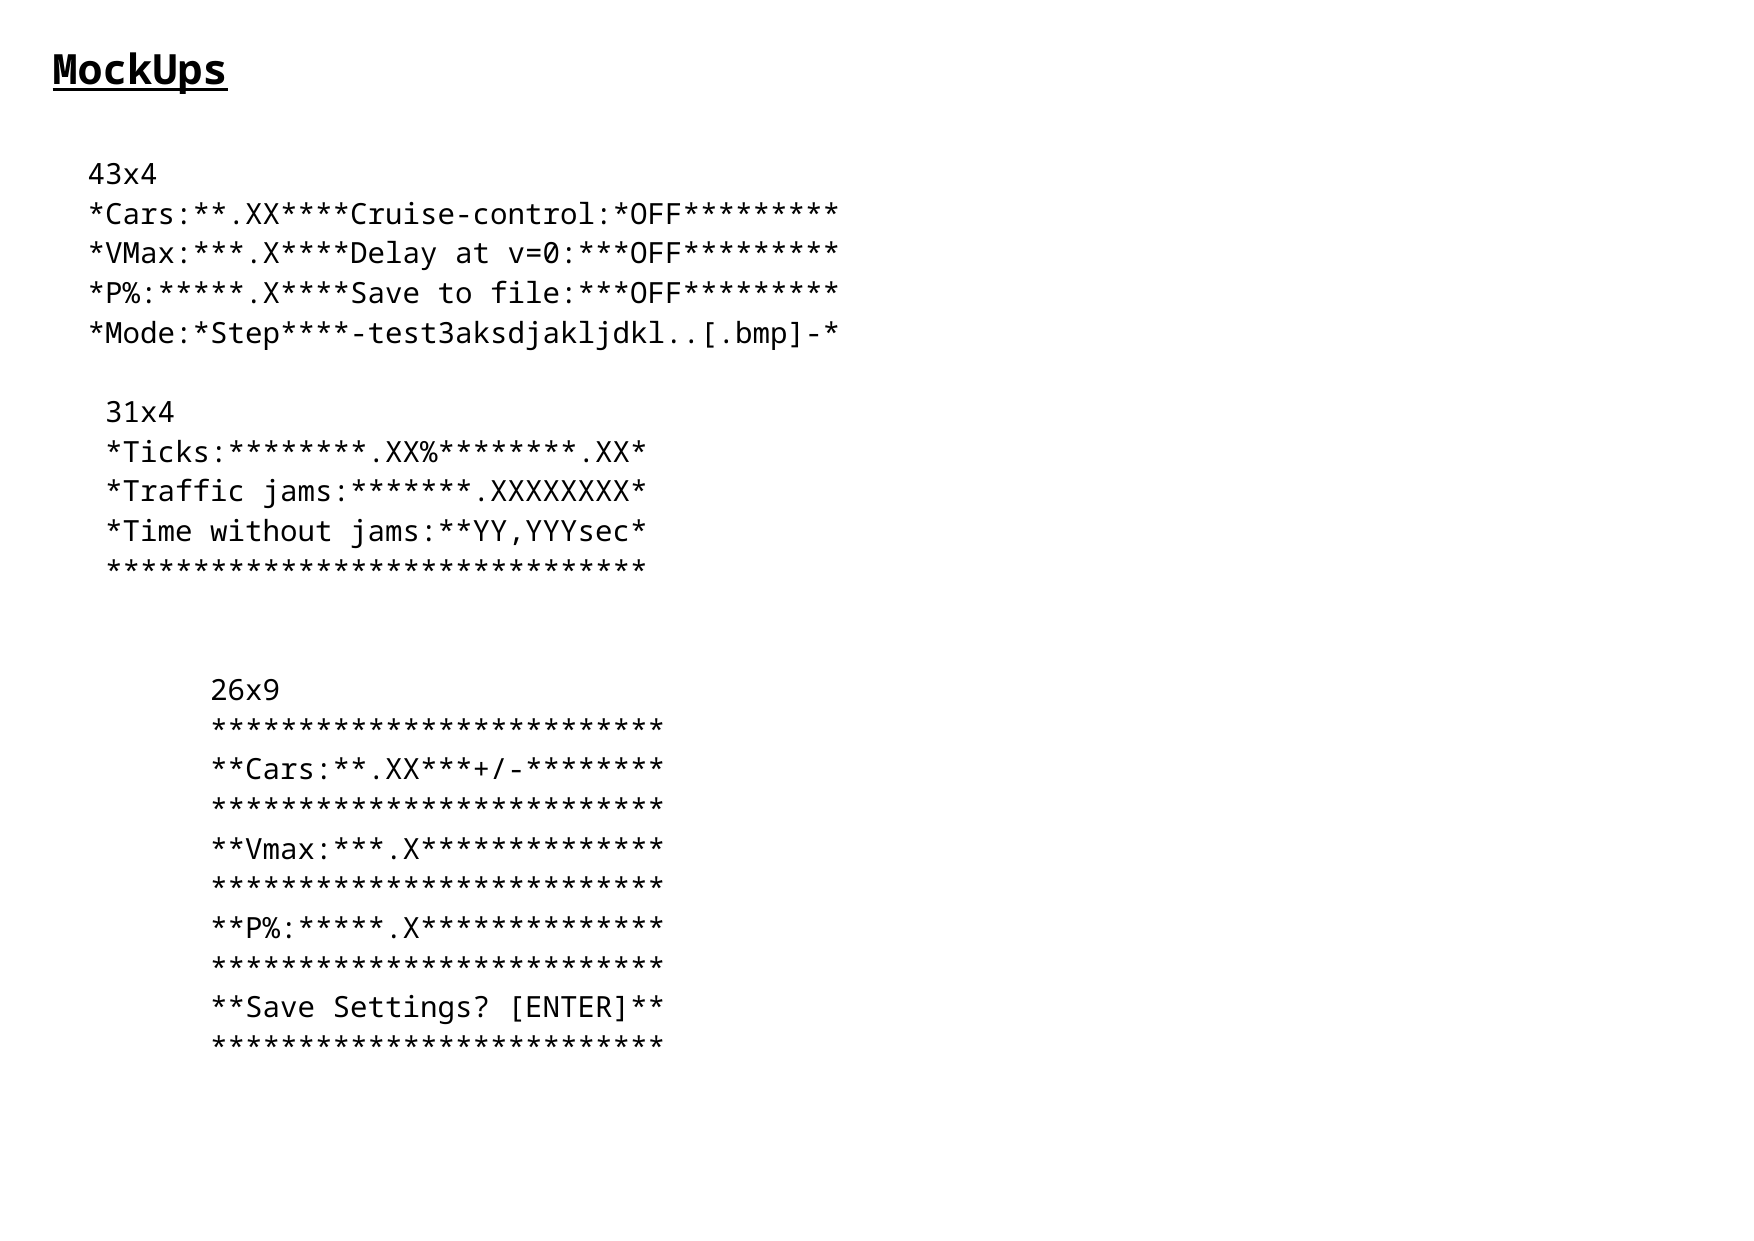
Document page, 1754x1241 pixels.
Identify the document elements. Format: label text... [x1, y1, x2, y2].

text ************************** [0, 1026, 1754, 1066]
text ************************** [0, 947, 1754, 987]
text **Cars:**.XX***+/-******** [0, 748, 1754, 788]
text ************************** [0, 788, 1754, 828]
text *Ticks:********.XX%********.XX* [0, 431, 1754, 471]
text *Cars:**.XX****Cruise-control:*OFF********* [0, 193, 1754, 233]
text ************************** [0, 868, 1754, 907]
text *Time without jams:**YY,YYYsec* [0, 510, 1754, 550]
text MockUps [0, 40, 1754, 96]
text *Traffic jams:*******.XXXXXXXX* [0, 471, 1754, 510]
text **Vmax:***.X************** [0, 828, 1754, 868]
text ******************************* [0, 550, 1754, 590]
text 31x4 [0, 391, 1754, 431]
text **Save Settings? [ENTER]** [0, 987, 1754, 1026]
text **P%:*****.X************** [0, 907, 1754, 947]
text ************************** [0, 709, 1754, 748]
text *Mode:*Step****-test3aksdjakljdkl..[.bmp]-* [0, 312, 1754, 352]
text 43x4 [0, 153, 1754, 193]
text 26x9 [0, 669, 1754, 709]
text *P%:*****.X****Save to file:***OFF********* [0, 272, 1754, 312]
text *VMax:***.X****Delay at v=0:***OFF********* [0, 233, 1754, 272]
